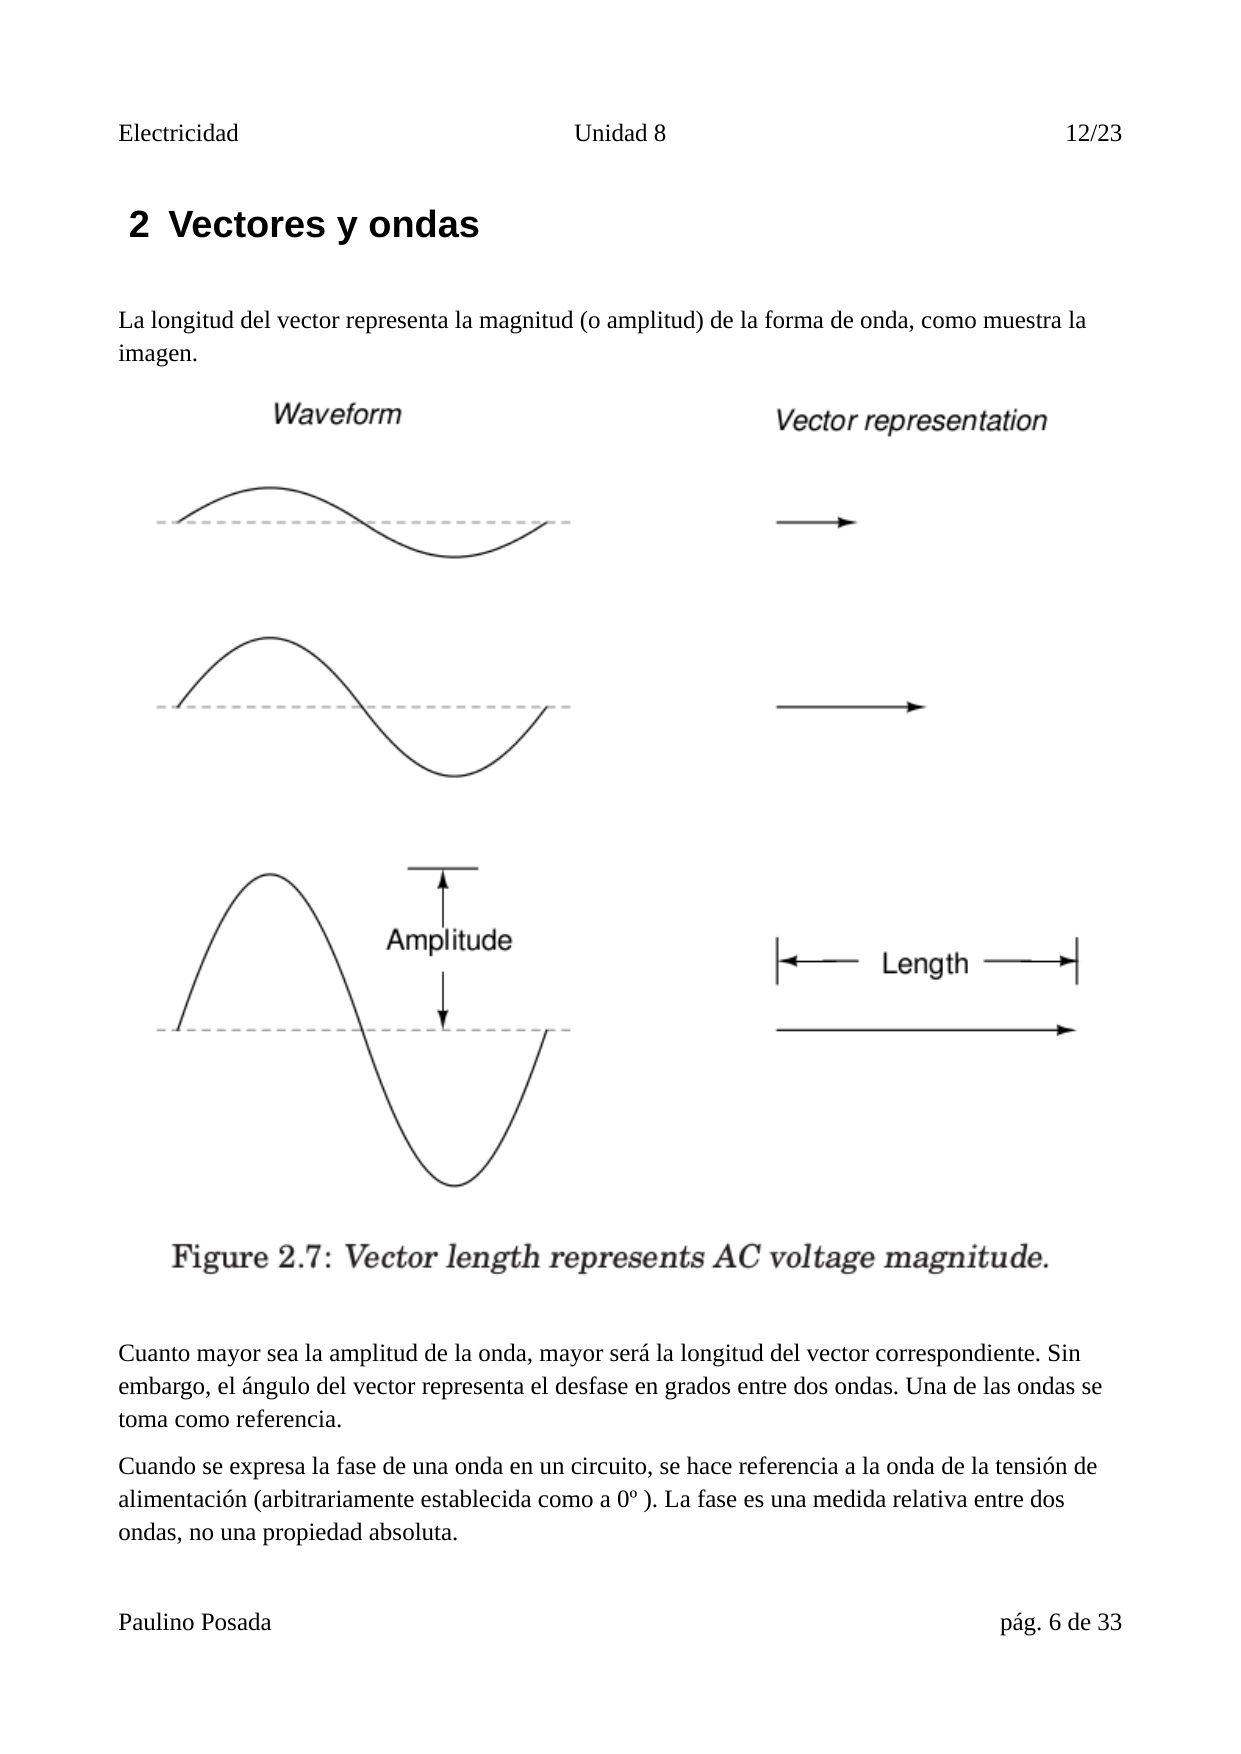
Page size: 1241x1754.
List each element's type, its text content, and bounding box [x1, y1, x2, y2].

picture [136, 385, 1104, 1296]
text La longitud del vector representa la magnitud (o amplitud) de la forma de onda, como muestra la imagen. [118, 305, 1122, 367]
text Cuando se expresa la fase de una onda en un circuito, se hace referencia a la onda de la tensión de alimentación (arbitrariamente establecida como a 0º ). La fase es una medida relativa entre dos ondas, no una propiedad absoluta. [118, 1451, 1122, 1546]
text Cuanto mayor sea la amplitud de la onda, mayor será la longitud del vector correspondiente. Sin embargo, el ángulo del vector representa el desfase en grados entre dos ondas. Una de las ondas se toma como referencia. [118, 1338, 1122, 1433]
subtitle Vectores y ondas [118, 201, 1122, 245]
